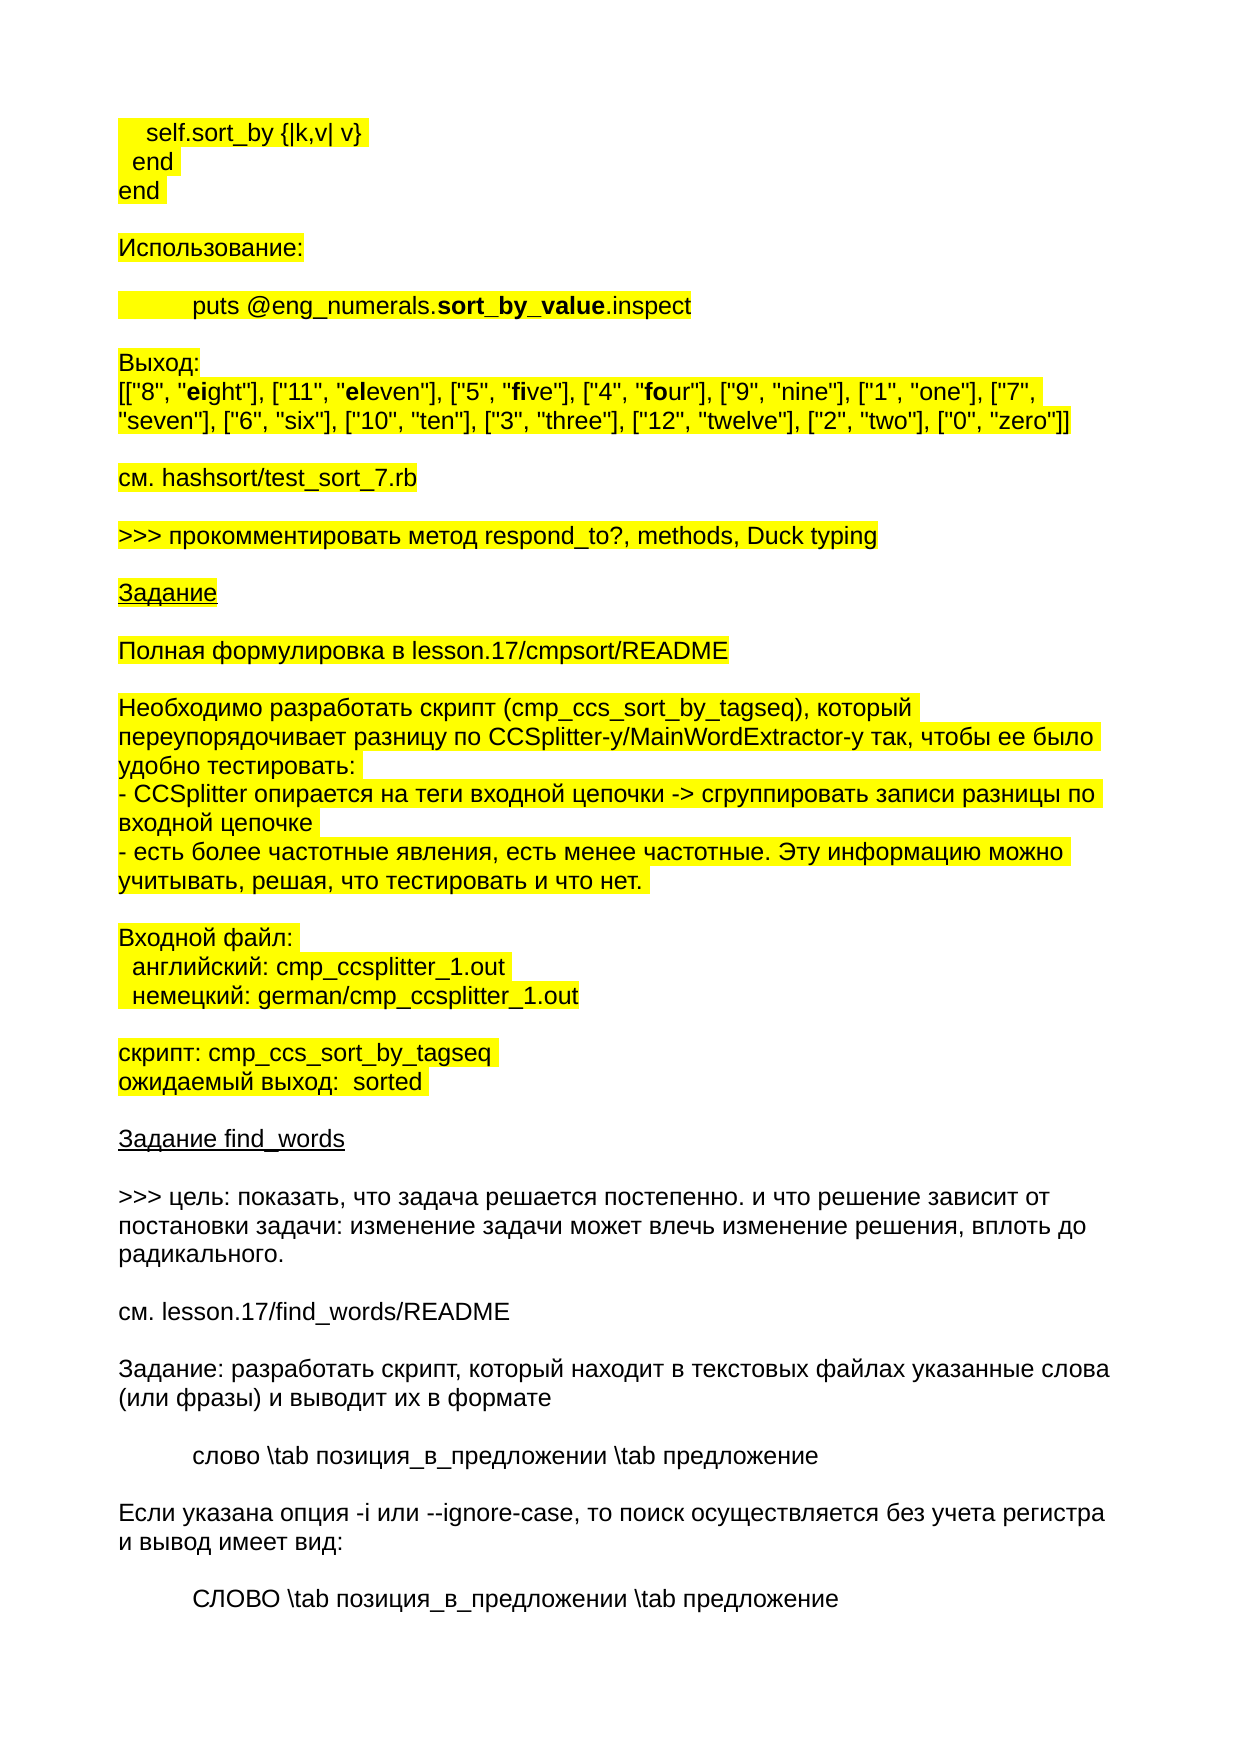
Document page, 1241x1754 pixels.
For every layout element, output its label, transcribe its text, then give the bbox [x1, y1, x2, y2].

text Полная формулировка в lesson.17/cmpsort/README [118, 636, 1122, 664]
text Использование: [118, 233, 1122, 262]
text скрипт: cmp_ccs_sort_by_tagseq [118, 1038, 1122, 1067]
text >>> прокомментировать метод respond_to?, methods, Duck typing [118, 521, 1122, 549]
text Если указана опция -i или --ignore-case, то поиск осуществляется без учета регистра и вывод имеет вид: [118, 1498, 1122, 1556]
text ожидаемый выход: sorted [118, 1067, 1122, 1096]
text puts @eng_numerals.sort_by_value.inspect [118, 291, 1122, 319]
text >>> цель: показать, что задача решается постепенно. и что решение зависит от постановки задачи: изменение задачи может влечь изменение решения, вплоть до радикального. [118, 1182, 1122, 1268]
text см. hashsort/test_sort_7.rb [118, 463, 1122, 492]
text [["8", "eight"], ["11", "eleven"], ["5", "five"], ["4", "four"], ["9", "nine"], ["1", "one"], ["7", "seven"], ["6", "six"], ["10", "ten"], ["3", "three"], ["12", "twelve"], ["2", "two"], ["0", "zero"]] [118, 377, 1122, 434]
text Задание: разработать скрипт, который находит в текстовых файлах указанные слова (или фразы) и выводит их в формате [118, 1354, 1122, 1412]
text СЛОВО \tab позиция_в_предложении \tab предложение [118, 1584, 1122, 1613]
text Задание find_words [118, 1124, 1122, 1153]
text Входной файл: [118, 923, 1122, 952]
text end [118, 147, 1122, 176]
text слово \tab позиция_в_предложении \tab предложение [118, 1441, 1122, 1469]
text end [118, 176, 1122, 204]
text self.sort_by {|k,v| v} [118, 118, 1122, 147]
text - есть более частотные явления, есть менее частотные. Эту информацию можно учитывать, решая, что тестировать и что нет. [118, 837, 1122, 894]
text немецкий: german/cmp_ccsplitter_1.out [118, 981, 1122, 1009]
text - CCSplitter опирается на теги входной цепочки -> сгруппировать записи разницы по входной цепочке [118, 779, 1122, 837]
text Выход: [118, 348, 1122, 377]
text Необходимо разработать скрипт (cmp_ccs_sort_by_tagseq), который переупорядочивает разницу по CCSplitter-у/MainWordExtractor-у так, чтобы ее было удобно тестировать: [118, 693, 1122, 779]
text см. lesson.17/find_words/README [118, 1297, 1122, 1326]
text английский: cmp_ccsplitter_1.out [118, 952, 1122, 981]
text Задание [118, 578, 1122, 607]
